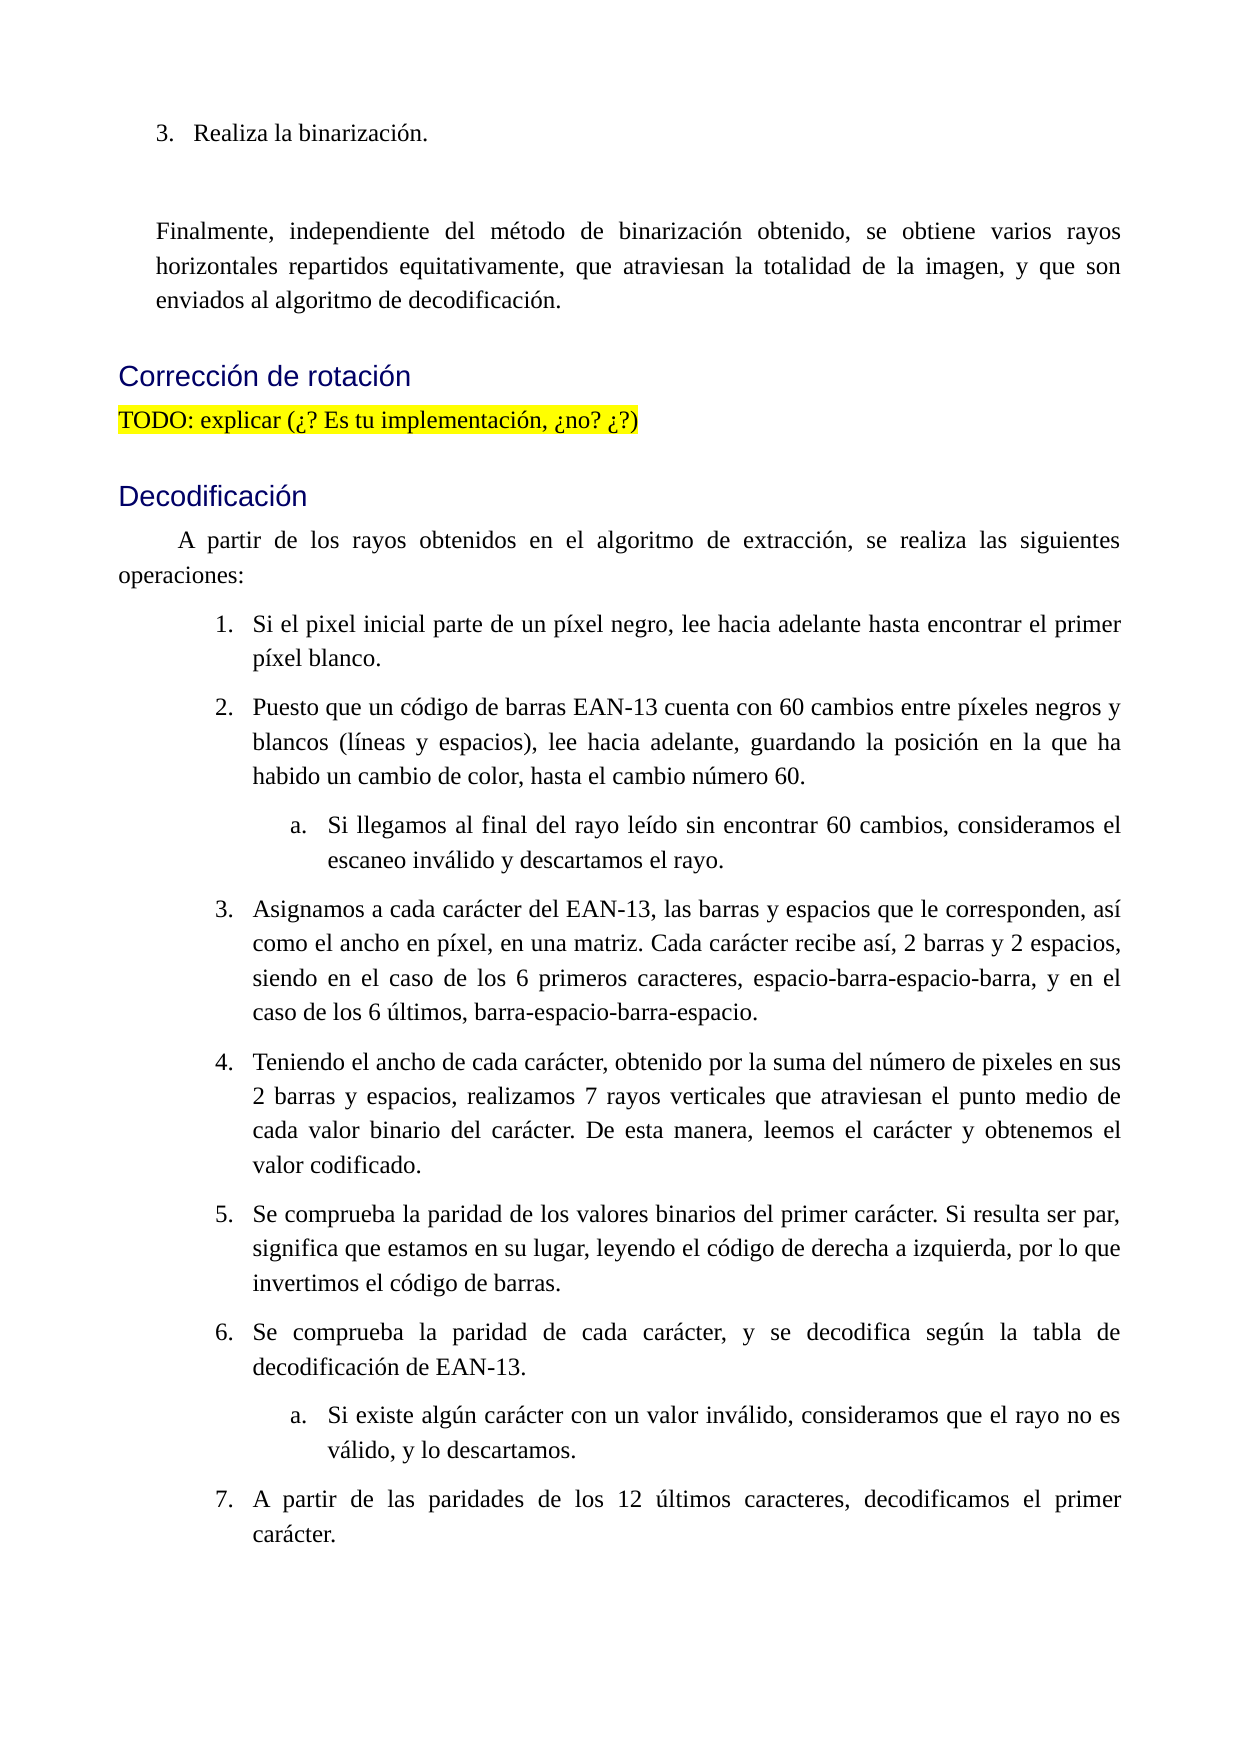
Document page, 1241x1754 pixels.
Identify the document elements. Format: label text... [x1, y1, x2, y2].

subtitle Corrección de rotación [118, 359, 1122, 393]
list Se comprueba la paridad de cada carácter, y se decodifica según la tabla de decodificación de EAN-13. [215, 1317, 1122, 1380]
list Puesto que un código de barras EAN-13 cuenta con 60 cambios entre píxeles negros y blancos (líneas y espacios), lee hacia adelante, guardando la posición en la que ha habido un cambio de color, hasta el cambio número 60. [215, 692, 1122, 790]
text A partir de los rayos obtenidos en el algoritmo de extracción, se realiza las siguientes operaciones: [118, 525, 1122, 589]
list Si el pixel inicial parte de un píxel negro, lee hacia adelante hasta encontrar el primer píxel blanco. [215, 609, 1122, 672]
list Si existe algún carácter con un valor inválido, consideramos que el rayo no es válido, y lo descartamos. [290, 1401, 1122, 1464]
text TODO: explicar (¿? Es tu implementación, ¿no? ¿?) [118, 405, 1122, 434]
list Realiza la binarización. [156, 118, 1122, 147]
text Finalmente, independiente del método de binarización obtenido, se obtiene varios rayos horizontales repartidos equitativamente, que atraviesan la totalidad de la imagen, y que son enviados al algoritmo de decodificación. [156, 216, 1122, 314]
list Si llegamos al final del rayo leído sin encontrar 60 cambios, consideramos el escaneo inválido y descartamos el rayo. [290, 811, 1122, 874]
list Teniendo el ancho de cada carácter, obtenido por la suma del número de pixeles en sus 2 barras y espacios, realizamos 7 rayos verticales que atraviesan el punto medio de cada valor binario del carácter. De esta manera, leemos el carácter y obtenemos el valor codificado. [215, 1047, 1122, 1179]
list Asignamos a cada carácter del EAN-13, las barras y espacios que le corresponden, así como el ancho en píxel, en una matriz. Cada carácter recibe así, 2 barras y 2 espacios, siendo en el caso de los 6 primeros caracteres, espacio-barra-espacio-barra, y en el caso de los 6 últimos, barra-espacio-barra-espacio. [215, 894, 1122, 1026]
list A partir de las paridades de los 12 últimos caracteres, decodificamos el primer carácter. [215, 1484, 1122, 1547]
subtitle Decodificación [118, 479, 1122, 513]
list Se comprueba la paridad de los valores binarios del primer carácter. Si resulta ser par, significa que estamos en su lugar, leyendo el código de derecha a izquierda, por lo que invertimos el código de barras. [215, 1199, 1122, 1297]
